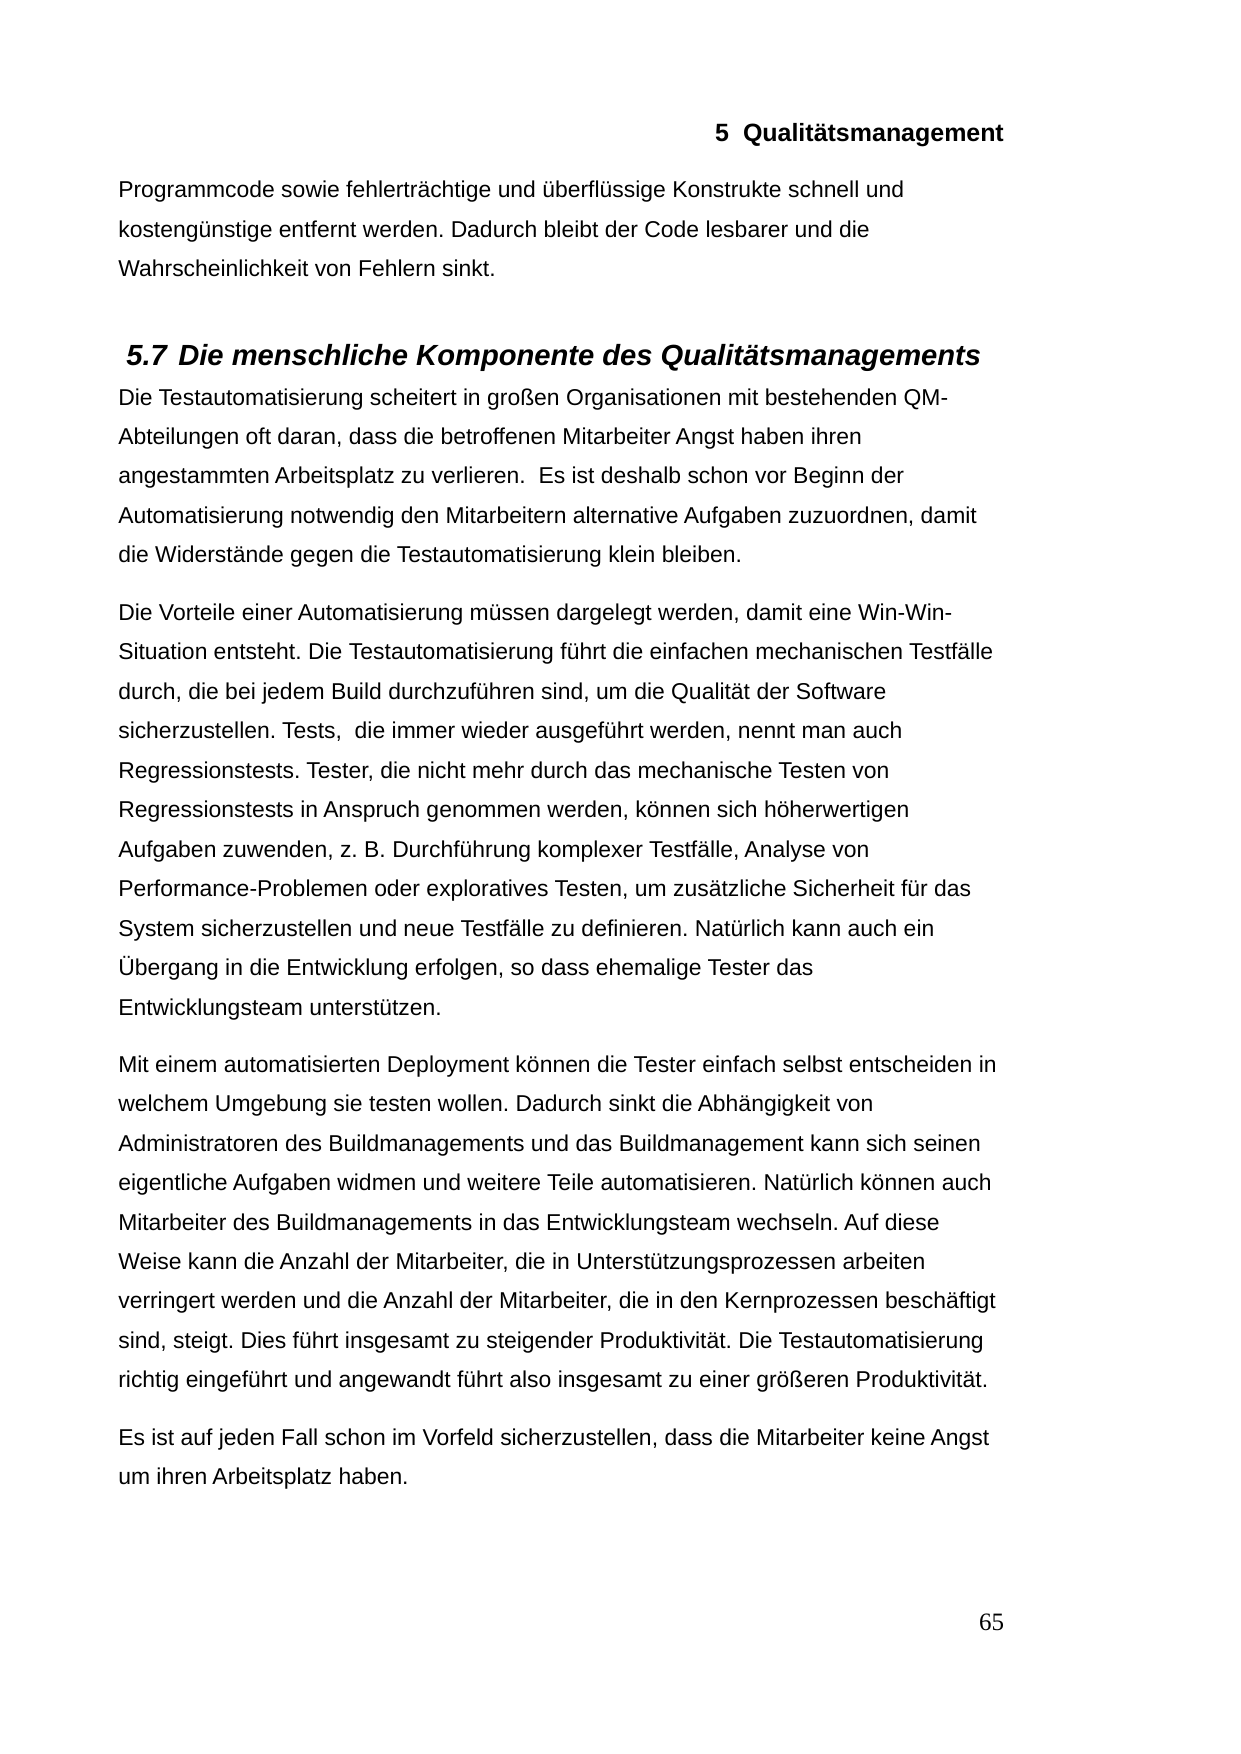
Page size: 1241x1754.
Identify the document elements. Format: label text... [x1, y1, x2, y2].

text Es ist auf jeden Fall schon im Vorfeld sicherzustellen, dass die Mitarbeiter keine Angst um ihren Arbeitsplatz haben. [118, 1424, 1004, 1489]
text Mit einem automatisierten Deployment können die Tester einfach selbst entscheiden in welchem Umgebung sie testen wollen. Dadurch sinkt die Abhängigkeit von Administratoren des Buildmanagements und das Buildmanagement kann sich seinen eigentliche Aufgaben widmen und weitere Teile automatisieren. Natürlich können auch Mitarbeiter des Buildmanagements in das Entwicklungsteam wechseln. Auf diese Weise kann die Anzahl der Mitarbeiter, die in Unterstützungsprozessen arbeiten verringert werden und die Anzahl der Mitarbeiter, die in den Kernprozessen beschäftigt sind, steigt. Dies führt insgesamt zu steigender Produktivität. Die Testautomatisierung richtig eingeführt und angewandt führt also insgesamt zu einer größeren Produktivität. [118, 1051, 1004, 1393]
text Programmcode sowie fehlerträchtige und überflüssige Konstrukte schnell und kostengünstige entfernt werden. Dadurch bleibt der Code lesbarer und die Wahrscheinlichkeit von Fehlern sinkt. [118, 176, 1004, 282]
text Die Vorteile einer Automatisierung müssen dargelegt werden, damit eine Win-Win-Situation entsteht. Die Testautomatisierung führt die einfachen mechanischen Testfälle durch, die bei jedem Build durchzuführen sind, um die Qualität der Software sicherzustellen. Tests, die immer wieder ausgeführt werden, nennt man auch Regressionstests. Tester, die nicht mehr durch das mechanische Testen von Regressionstests in Anspruch genommen werden, können sich höherwertigen Aufgaben zuwenden, z. B. Durchführung komplexer Testfälle, Analyse von Performance-Problemen oder exploratives Testen, um zusätzliche Sicherheit für das System sicherzustellen und neue Testfälle zu definieren. Natürlich kann auch ein Übergang in die Entwicklung erfolgen, so dass ehemalige Tester das Entwicklungsteam unterstützen. [118, 599, 1004, 1020]
subtitle Die menschliche Komponente des Qualitätsmanagements [118, 337, 1004, 371]
text Die Testautomatisierung scheitert in großen Organisationen mit bestehenden QM-Abteilungen oft daran, dass die betroffenen Mitarbeiter Angst haben ihren angestammten Arbeitsplatz zu verlieren. Es ist deshalb schon vor Beginn der Automatisierung notwendig den Mitarbeitern alternative Aufgaben zuzuordnen, damit die Widerstände gegen die Testautomatisierung klein bleiben. [118, 383, 1004, 568]
